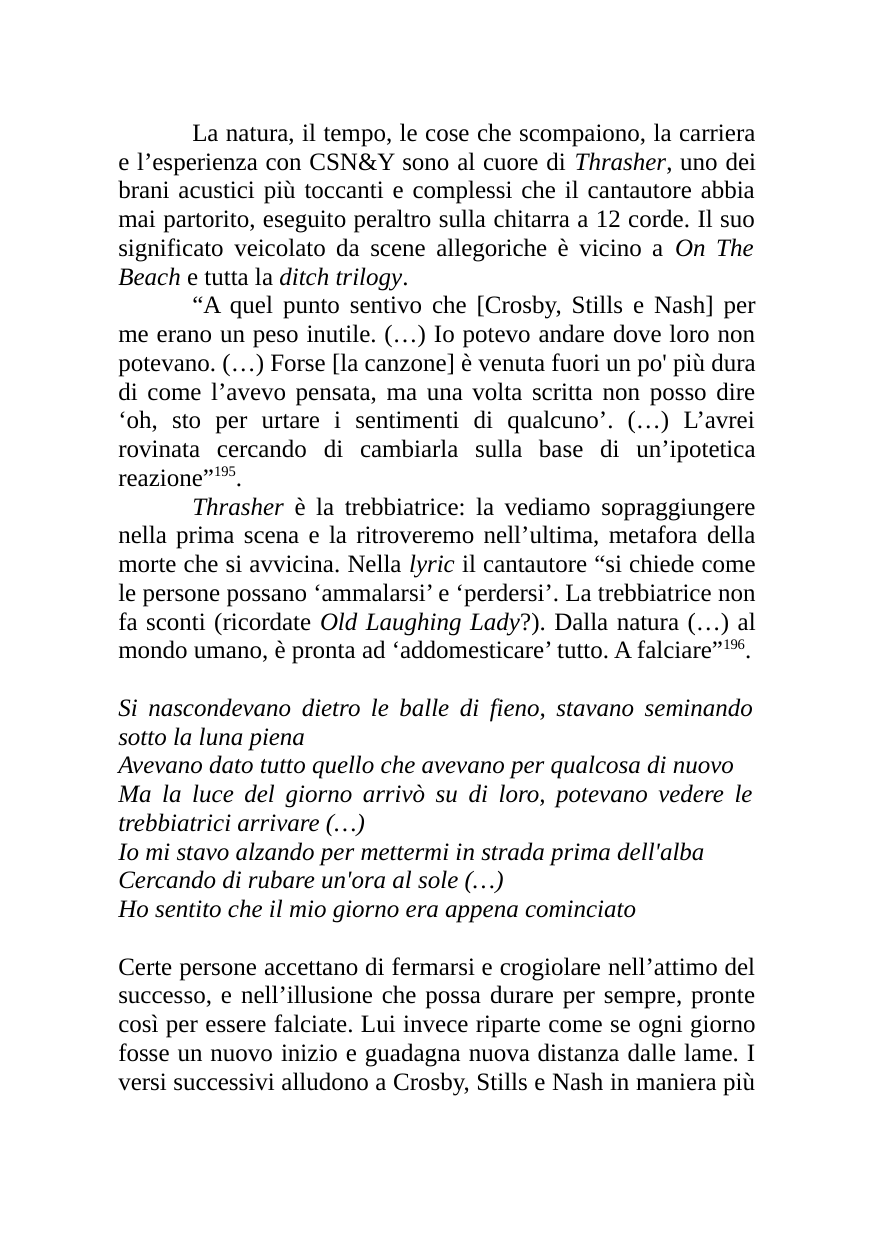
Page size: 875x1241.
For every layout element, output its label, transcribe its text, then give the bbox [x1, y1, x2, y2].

text “A quel punto sentivo che [Crosby, Stills e Nash] per me erano un peso inutile. (…) Io potevo andare dove loro non potevano. (…) Forse [la canzone] è venuta fuori un po' più dura di come l’avevo pensata, ma una volta scritta non posso dire ‘oh, sto per urtare i sentimenti di qualcuno’. (…) L’avrei rovinata cercando di cambiarla sulla base di un’ipotetica reazione”. [118, 291, 756, 492]
text La natura, il tempo, le cose che scompaiono, la carriera e l’esperienza con CSN&Y sono al cuore di Thrasher, uno dei brani acustici più toccanti e complessi che il cantautore abbia mai partorito, eseguito peraltro sulla chitarra a 12 corde. Il suo significato veicolato da scene allegoriche è vicino a On The Beach e tutta la ditch trilogy. [118, 118, 756, 291]
text Si nascondevano dietro le balle di fieno, stavano seminando sotto la luna piena [118, 693, 756, 751]
text Avevano dato tutto quello che avevano per qualcosa di nuovo [118, 751, 756, 779]
text Thrasher è la trebbiatrice: la vediamo sopraggiungere nella prima scena e la ritroveremo nell’ultima, metafora della morte che si avvicina. Nella lyric il cantautore “si chiede come le persone possano ‘ammalarsi’ e ‘perdersi’. La trebbiatrice non fa sconti (ricordate Old Laughing Lady?). Dalla natura (…) al mondo umano, è pronta ad ‘addomesticare’ tutto. A falciare”. [118, 492, 756, 664]
text Ho sentito che il mio giorno era appena cominciato [118, 894, 756, 923]
text Io mi stavo alzando per mettermi in strada prima dell'alba [118, 837, 756, 866]
text Cercando di rubare un'ora al sole (…) [118, 866, 756, 894]
text Certe persone accettano di fermarsi e crogiolare nell’attimo del successo, e nell’illusione che possa durare per sempre, pronte così per essere falciate. Lui invece riparte come se ogni giorno fosse un nuovo inizio e guadagna nuova distanza dalle lame. I versi successivi alludono a Crosby, Stills e Nash in maniera più [118, 952, 756, 1096]
text Ma la luce del giorno arrivò su di loro, potevano vedere le trebbiatrici arrivare (…) [118, 779, 756, 837]
